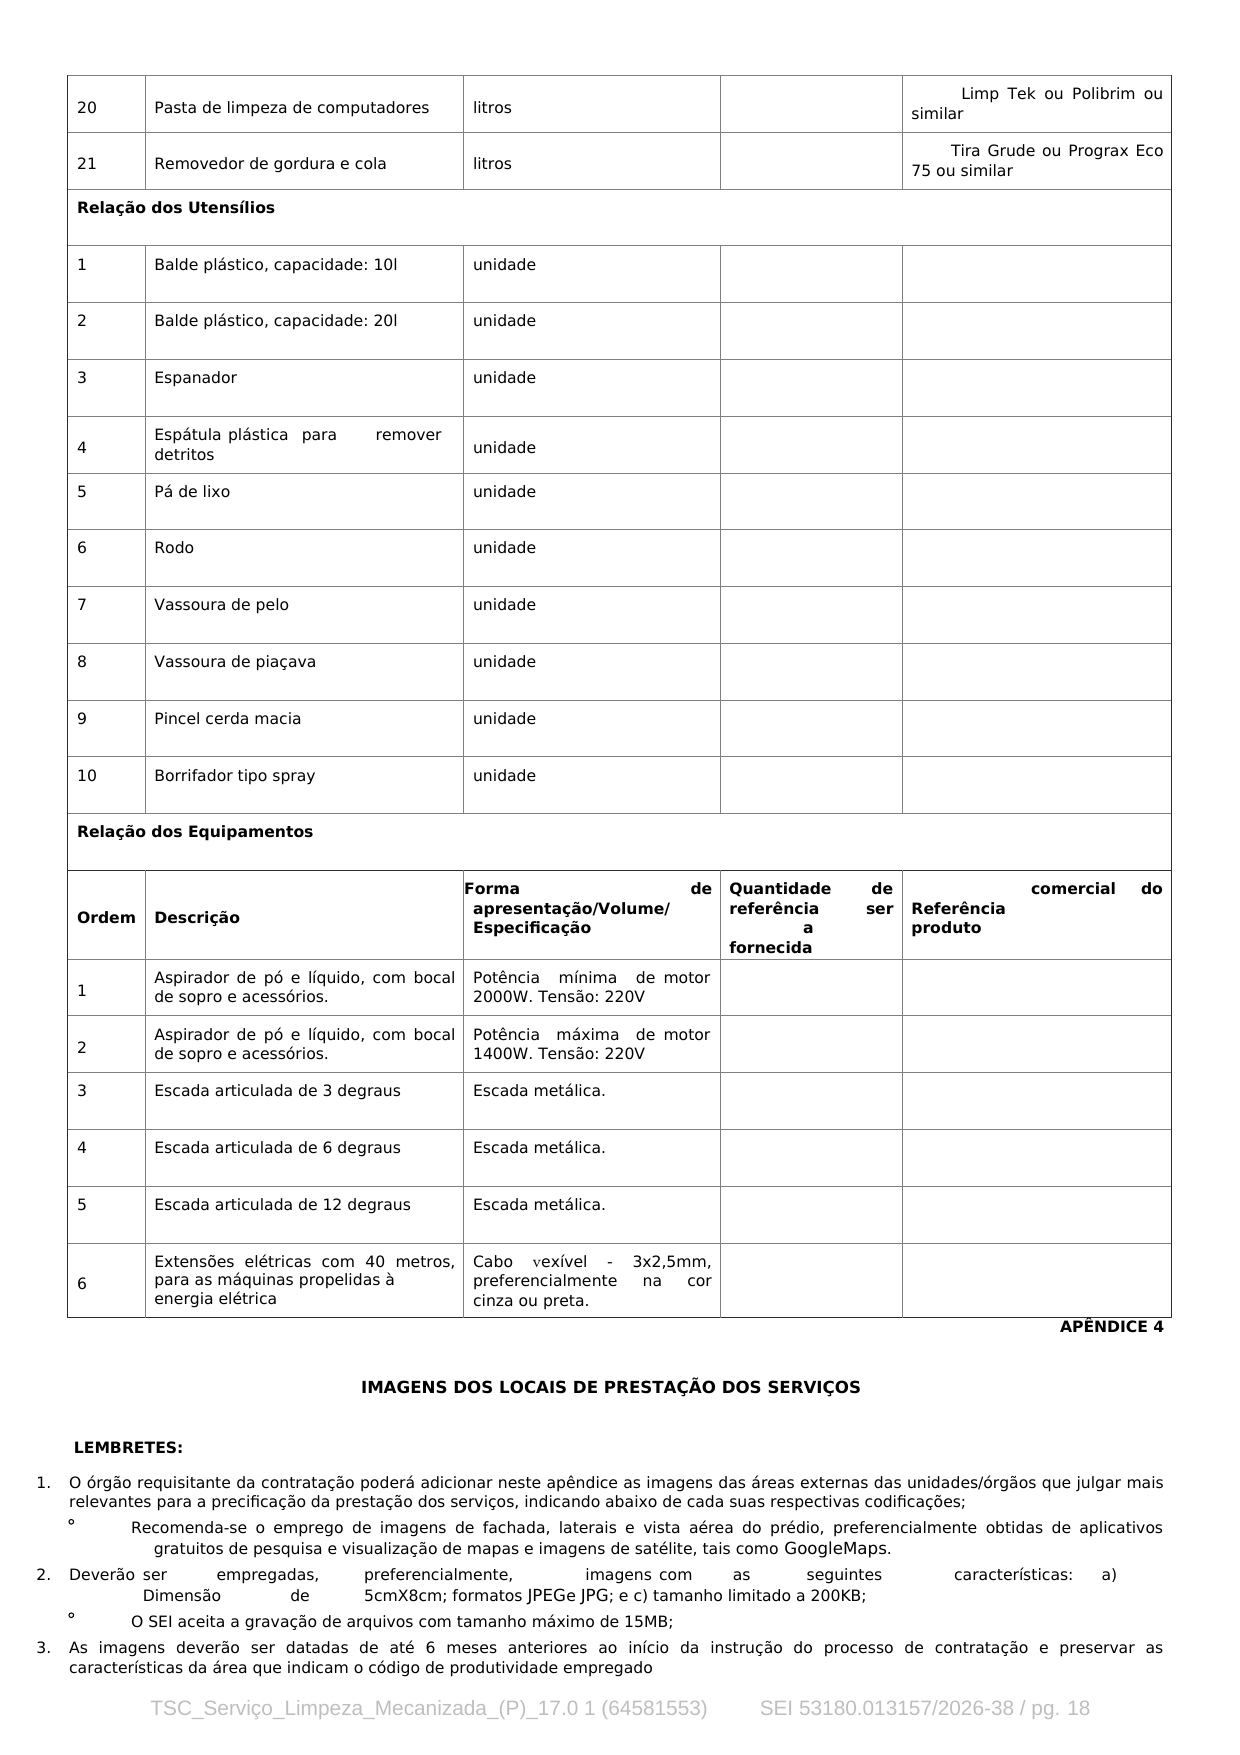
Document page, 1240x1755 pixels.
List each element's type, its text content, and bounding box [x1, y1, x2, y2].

table_cell [903, 246, 1171, 302]
table_cell 20 [68, 76, 145, 132]
table_cell [903, 474, 1171, 529]
table_cell Potência mínima de 2000W. Tensão: 220V [464, 960, 663, 1015]
table_cell [903, 1016, 1031, 1072]
table_cell unidade [464, 644, 720, 699]
table_cell [721, 1016, 866, 1072]
table_cell [721, 701, 866, 756]
table_cell [721, 76, 866, 132]
table_cell [866, 246, 902, 302]
table_cell Removedor de gordura e cola [146, 133, 463, 188]
table_cell [903, 644, 1171, 699]
table_cell 21 [68, 133, 145, 188]
table_cell 8 [68, 644, 145, 699]
table_cell [866, 644, 902, 699]
table_cell [866, 303, 902, 359]
table_cell Aspirador de pó e líquido, com bocal de sopro e acessórios. [146, 960, 463, 1015]
table_cell motor [663, 960, 720, 1015]
table_cell Referência produto [903, 871, 1031, 958]
table_cell [1031, 1130, 1141, 1186]
table_cell [866, 1016, 902, 1072]
table_cell [721, 644, 866, 699]
table_cell [721, 246, 866, 302]
table_cell [721, 1073, 866, 1129]
table_cell motor [663, 1016, 720, 1072]
table_cell Relação dos Utensílios [68, 190, 866, 245]
table_cell Potência máxima de 1400W. Tensão: 220V [464, 1016, 663, 1072]
table_cell [721, 960, 866, 1015]
table_cell Cabo exível - 3x2,5mm, preferencialmente na cor cinza ou preta. [464, 1244, 720, 1317]
table_cell [1141, 1187, 1171, 1242]
table_cell Escada articulada de 12 degraus [146, 1187, 463, 1242]
table_cell [903, 1073, 1031, 1129]
table_cell [866, 701, 902, 756]
table_cell Escada metálica. [464, 1187, 663, 1242]
table_cell [903, 1187, 1031, 1242]
table_cell 6 [68, 1244, 145, 1317]
table_cell unidade [464, 587, 720, 643]
table_cell 5 [68, 474, 145, 529]
table_cell [903, 701, 1171, 756]
table_cell 2 [68, 1016, 145, 1072]
list As imagens deverão ser datadas de até 6 meses anteriores ao início da instrução do processo de contratação e preservar as características da área que indicam o código de produtividade empregado [36, 1639, 1165, 1677]
table_cell Extensões elétricas com 40 metros, para as máquinas propelidas à energia elétrica [146, 1244, 463, 1317]
table_cell [903, 1130, 1031, 1186]
table_cell [866, 814, 1171, 870]
table_cell [721, 1130, 866, 1186]
table_cell [866, 360, 902, 416]
table_cell [721, 474, 866, 529]
table_cell Vassoura de piaçava [146, 644, 463, 699]
text O SEI aceita a gravação de arquivos com tamanho máximo de 15MB; [131, 1613, 1165, 1631]
table_cell Tira Grude ou Prograx Eco 75 ou similar [903, 133, 1171, 188]
table_cell unidade [464, 757, 720, 813]
table_cell Aspirador de pó e líquido, com bocal de sopro e acessórios. [146, 1016, 463, 1072]
table_cell unidade [464, 701, 720, 756]
table_cell 6 [68, 530, 145, 586]
table_cell [866, 76, 902, 132]
table_cell [903, 303, 1171, 359]
table_cell unidade [464, 530, 720, 586]
table_cell Rodo [146, 530, 463, 586]
table_cell [721, 360, 866, 416]
table_cell Balde plástico, capacidade: 10l [146, 246, 463, 302]
table_cell [721, 417, 866, 472]
table_cell [1141, 1130, 1171, 1186]
table_cell Espanador [146, 360, 463, 416]
table_cell unidade [464, 246, 720, 302]
table_cell [1031, 1187, 1141, 1242]
table_cell [866, 960, 902, 1015]
table_cell [903, 587, 1171, 643]
table_cell [1141, 1073, 1171, 1129]
table_cell [866, 190, 1171, 245]
table_cell Espátula plástica para remover detritos [146, 417, 463, 472]
table_cell Descrição [146, 871, 463, 958]
table_cell [721, 303, 866, 359]
table_cell unidade [464, 303, 720, 359]
table_cell [866, 1073, 902, 1129]
table_cell litros [464, 76, 720, 132]
table_cell de ser [866, 871, 902, 958]
table_cell 3 [68, 360, 145, 416]
text LEMBRETES: [74, 1439, 1191, 1457]
table_cell 1 [68, 246, 145, 302]
table_cell do [1141, 871, 1171, 958]
table_cell unidade [464, 360, 720, 416]
table_cell [866, 530, 902, 586]
table_cell [721, 757, 866, 813]
table_cell [1031, 1244, 1141, 1317]
table_cell [903, 757, 1171, 813]
table_cell Limp Tek ou Polibrim ou similar [903, 76, 1171, 132]
table_cell [1141, 1016, 1171, 1072]
table_cell [903, 960, 1031, 1015]
table_cell Escada articulada de 6 degraus [146, 1130, 463, 1186]
table_cell Forma de apresentação/Volume/ Especificação [464, 871, 720, 958]
table_cell 2 [68, 303, 145, 359]
table_cell [663, 1130, 720, 1186]
table_cell Relação dos Equipamentos [68, 814, 866, 870]
table_cell Balde plástico, capacidade: 20l [146, 303, 463, 359]
table_cell [721, 530, 866, 586]
table_cell [721, 133, 866, 188]
table_cell 1 [68, 960, 145, 1015]
table_cell [866, 1187, 902, 1242]
table_cell [866, 133, 902, 188]
table_cell [721, 587, 866, 643]
table_cell [866, 474, 902, 529]
table_cell Quantidade referência a fornecida [721, 871, 866, 958]
list O órgão requisitante da contratação poderá adicionar neste apêndice as imagens das áreas externas das unidades/órgãos que julgar mais relevantes para a precificação da prestação dos serviços, indicando abaixo de cada suas respectivas codificações; [36, 1473, 1165, 1511]
table_cell [903, 1244, 1031, 1317]
table_cell 3 [68, 1073, 145, 1129]
table_cell [1141, 960, 1171, 1015]
table_cell Borrifador tipo spray [146, 757, 463, 813]
table_cell [663, 1073, 720, 1129]
table_cell [721, 1187, 866, 1242]
table_cell comercial [1031, 871, 1141, 958]
table_cell [721, 1244, 866, 1317]
table_cell [866, 1244, 902, 1317]
table_cell unidade [464, 474, 720, 529]
table_cell [903, 360, 1171, 416]
table_cell Ordem [68, 871, 145, 958]
table_cell Escada articulada de 3 degraus [146, 1073, 463, 1129]
table_cell Pincel cerda macia [146, 701, 463, 756]
table_cell Pá de lixo [146, 474, 463, 529]
subtitle APÊNDICE 4 IMAGENS DOS LOCAIS DE PRESTAÇÃO DOS SERVIÇOS [361, 1318, 1191, 1397]
table_cell [663, 1187, 720, 1242]
table_cell 4 [68, 1130, 145, 1186]
table_cell [1031, 960, 1141, 1015]
table_cell [903, 530, 1171, 586]
table_cell [903, 417, 1171, 472]
table_cell [1031, 1073, 1141, 1129]
table_cell litros [464, 133, 720, 188]
table_cell unidade [464, 417, 720, 472]
table_cell 4 [68, 417, 145, 472]
table_cell 10 [68, 757, 145, 813]
text Recomenda-se o emprego de imagens de fachada, laterais e vista aérea do prédio, preferencialmente obtidas de aplicativos gratuitos de pesquisa e visualização de mapas e imagens de satélite, tais como GoogleMaps. [131, 1519, 1165, 1558]
table_cell Escada metálica. [464, 1130, 663, 1186]
table_cell [1141, 1244, 1171, 1317]
table_cell Pasta de limpeza de computadores [146, 76, 463, 132]
table_cell [866, 417, 902, 472]
table_cell [866, 757, 902, 813]
table_cell Escada metálica. [464, 1073, 663, 1129]
list Deverão ser empregadas, preferencialmente, imagens com as seguintes características: a) Dimensão de 5cmX8cm; formatos JPEGe JPG; e c) tamanho limitado a 200KB; [36, 1566, 1165, 1605]
table_cell Vassoura de pelo [146, 587, 463, 643]
table_cell 7 [68, 587, 145, 643]
table_cell [1031, 1016, 1141, 1072]
table_cell 9 [68, 701, 145, 756]
table_cell [866, 587, 902, 643]
table_cell [866, 1130, 902, 1186]
table_cell 5 [68, 1187, 145, 1242]
